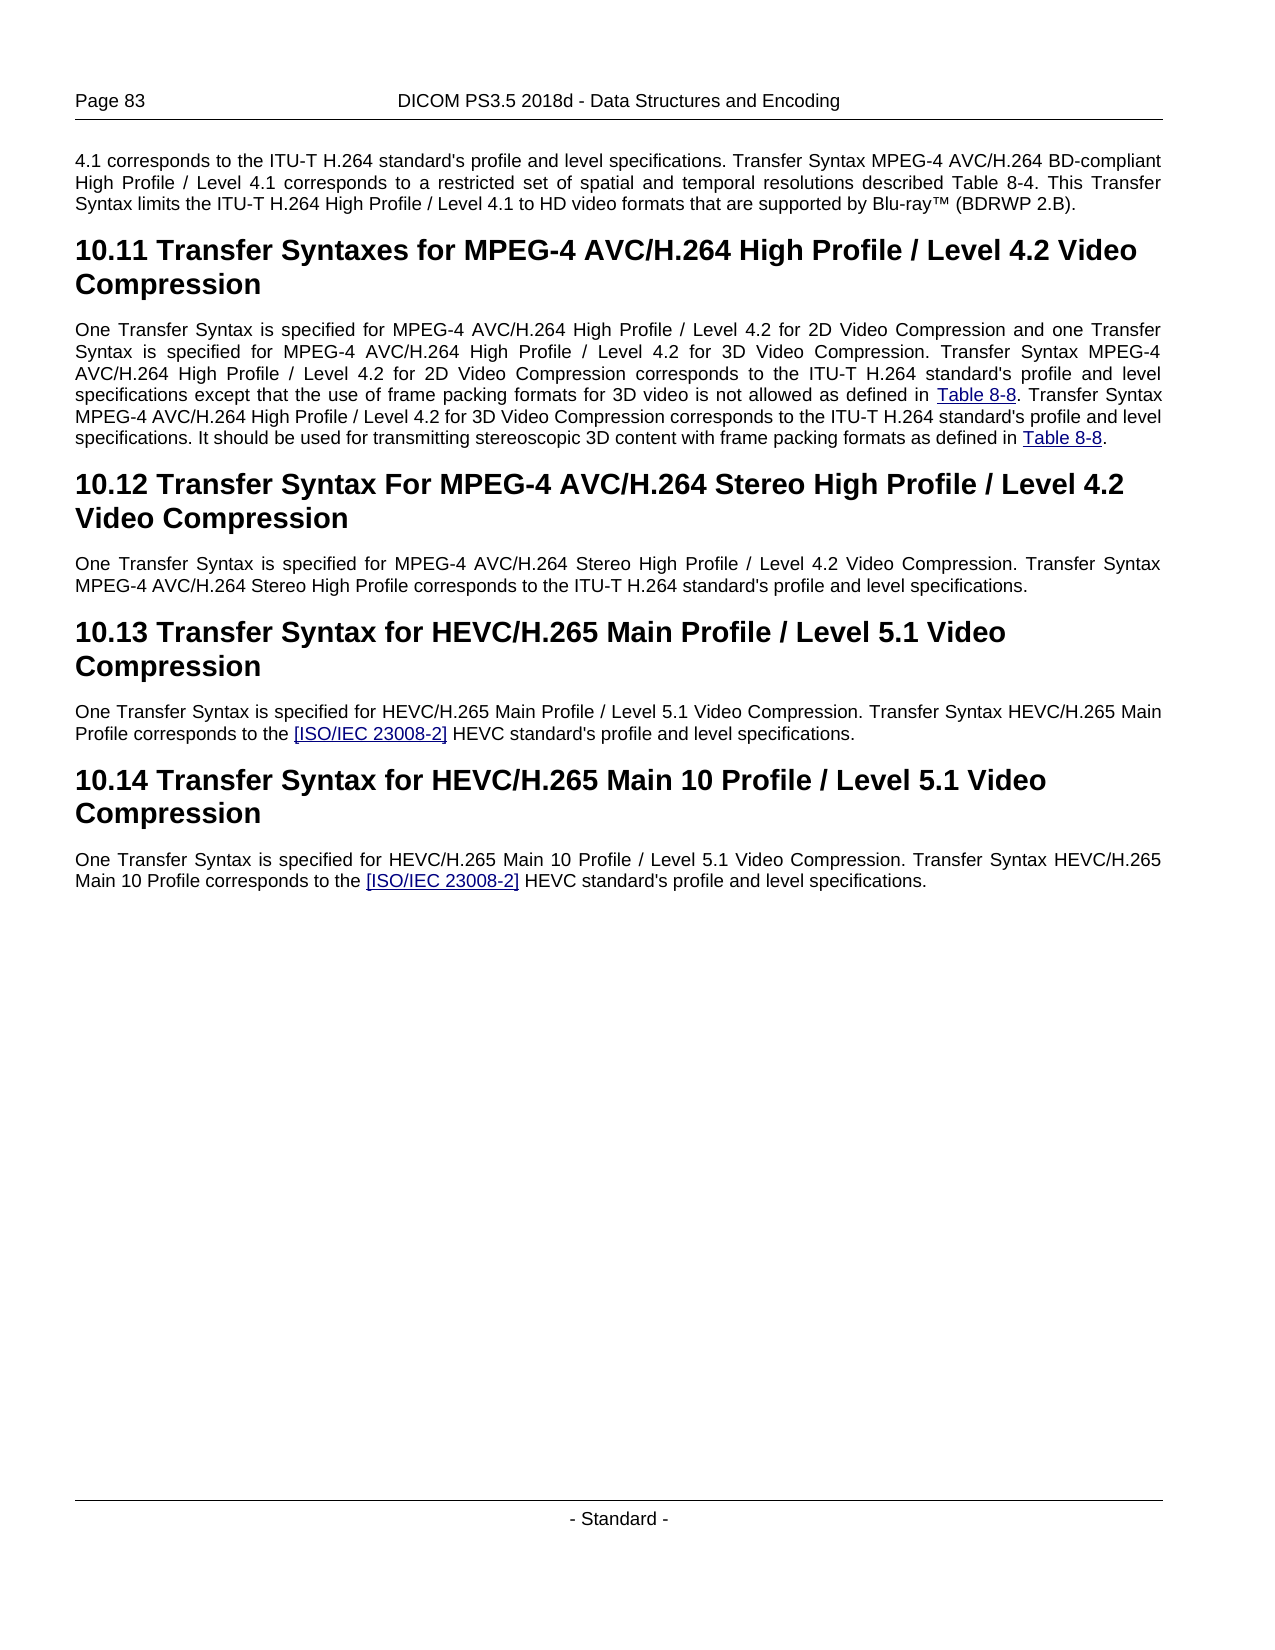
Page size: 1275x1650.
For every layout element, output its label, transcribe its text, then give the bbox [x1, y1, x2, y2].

text One Transfer Syntax is specified for MPEG-4 AVC/H.264 High Profile / Level 4.2 for 2D Video Compression and one Transfer Syntax is specified for MPEG-4 AVC/H.264 High Profile / Level 4.2 for 3D Video Compression. Transfer Syntax MPEG-4 AVC/H.264 High Profile / Level 4.2 for 2D Video Compression corresponds to the ITU-T H.264 standard's profile and level specifications except that the use of frame packing formats for 3D video is not allowed as defined in Table 8-8. Transfer Syntax MPEG-4 AVC/H.264 High Profile / Level 4.2 for 3D Video Compression corresponds to the ITU-T H.264 standard's profile and level specifications. It should be used for transmitting stereoscopic 3D content with frame packing formats as defined in Table 8-8. [75, 319, 1162, 449]
text 10.12 Transfer Syntax For MPEG-4 AVC/H.264 Stereo High Profile / Level 4.2 Video Compression [75, 467, 1162, 534]
text 10.14 Transfer Syntax for HEVC/H.265 Main 10 Profile / Level 5.1 Video Compression [75, 763, 1162, 830]
text 10.13 Transfer Syntax for HEVC/H.265 Main Profile / Level 5.1 Video Compression [75, 615, 1162, 682]
text One Transfer Syntax is specified for HEVC/H.265 Main Profile / Level 5.1 Video Compression. Transfer Syntax HEVC/H.265 Main Profile corresponds to the [ISO/IEC 23008-2] HEVC standard's profile and level specifications. [75, 701, 1162, 744]
text 10.11 Transfer Syntaxes for MPEG-4 AVC/H.264 High Profile / Level 4.2 Video Compression [75, 233, 1162, 301]
text One Transfer Syntax is specified for MPEG-4 AVC/H.264 Stereo High Profile / Level 4.2 Video Compression. Transfer Syntax MPEG-4 AVC/H.264 Stereo High Profile corresponds to the ITU-T H.264 standard's profile and level specifications. [75, 553, 1162, 596]
text One Transfer Syntax is specified for HEVC/H.265 Main 10 Profile / Level 5.1 Video Compression. Transfer Syntax HEVC/H.265 Main 10 Profile corresponds to the [ISO/IEC 23008-2] HEVC standard's profile and level specifications. [75, 849, 1162, 892]
text 4.1 corresponds to the ITU-T H.264 standard's profile and level specifications. Transfer Syntax MPEG-4 AVC/H.264 BD-compliant High Profile / Level 4.1 corresponds to a restricted set of spatial and temporal resolutions described Table 8-4. This Transfer Syntax limits the ITU-T H.264 High Profile / Level 4.1 to HD video formats that are supported by Blu-ray™ (BDRWP 2.B). [75, 150, 1162, 215]
